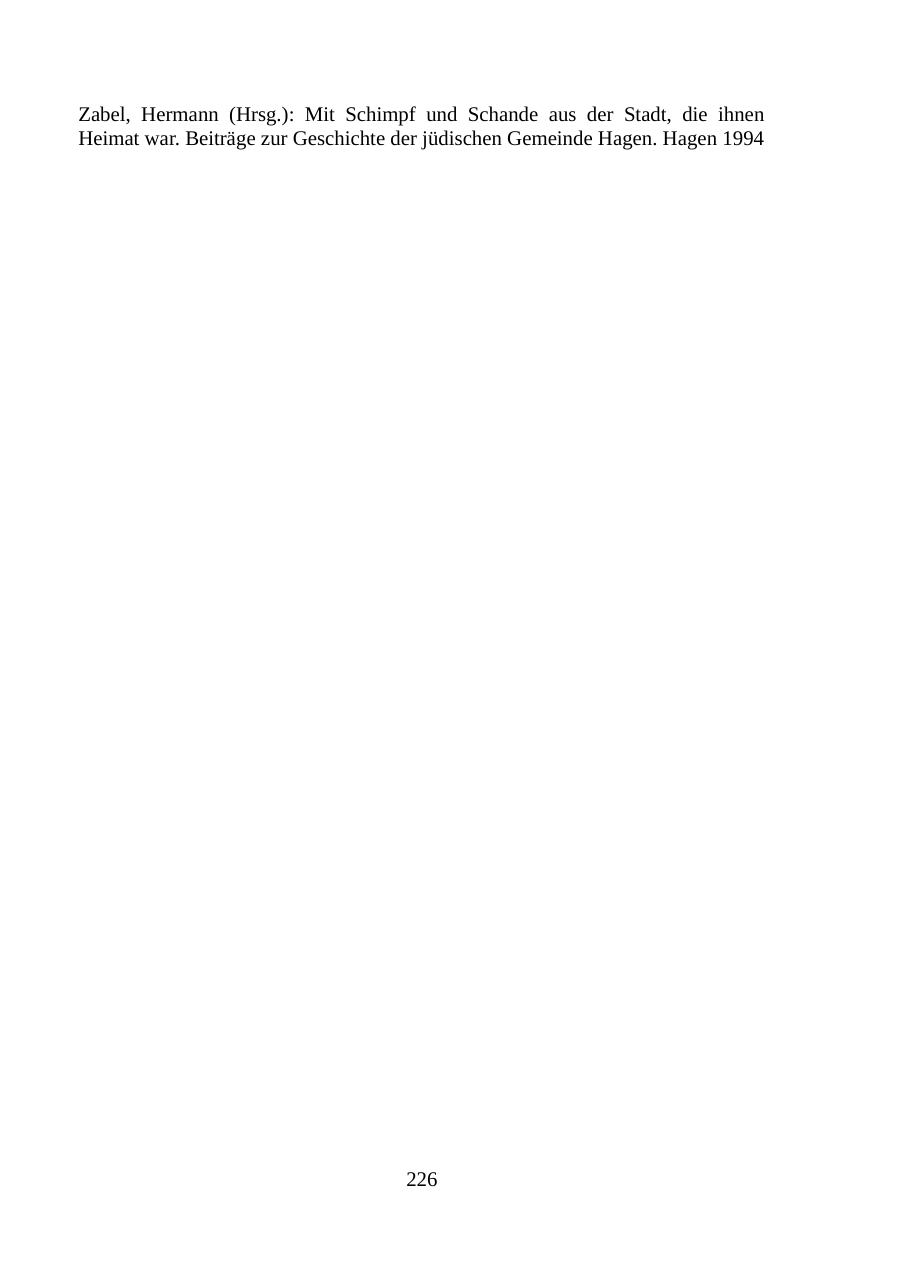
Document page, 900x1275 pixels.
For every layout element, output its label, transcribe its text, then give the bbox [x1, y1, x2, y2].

text Zabel, Hermann (Hrsg.): Mit Schimpf und Schande aus der Stadt, die ihnen Heimat war. Beiträge zur Geschichte der jüdischen Gemeinde Hagen. Hagen 1994 [78, 102, 765, 150]
